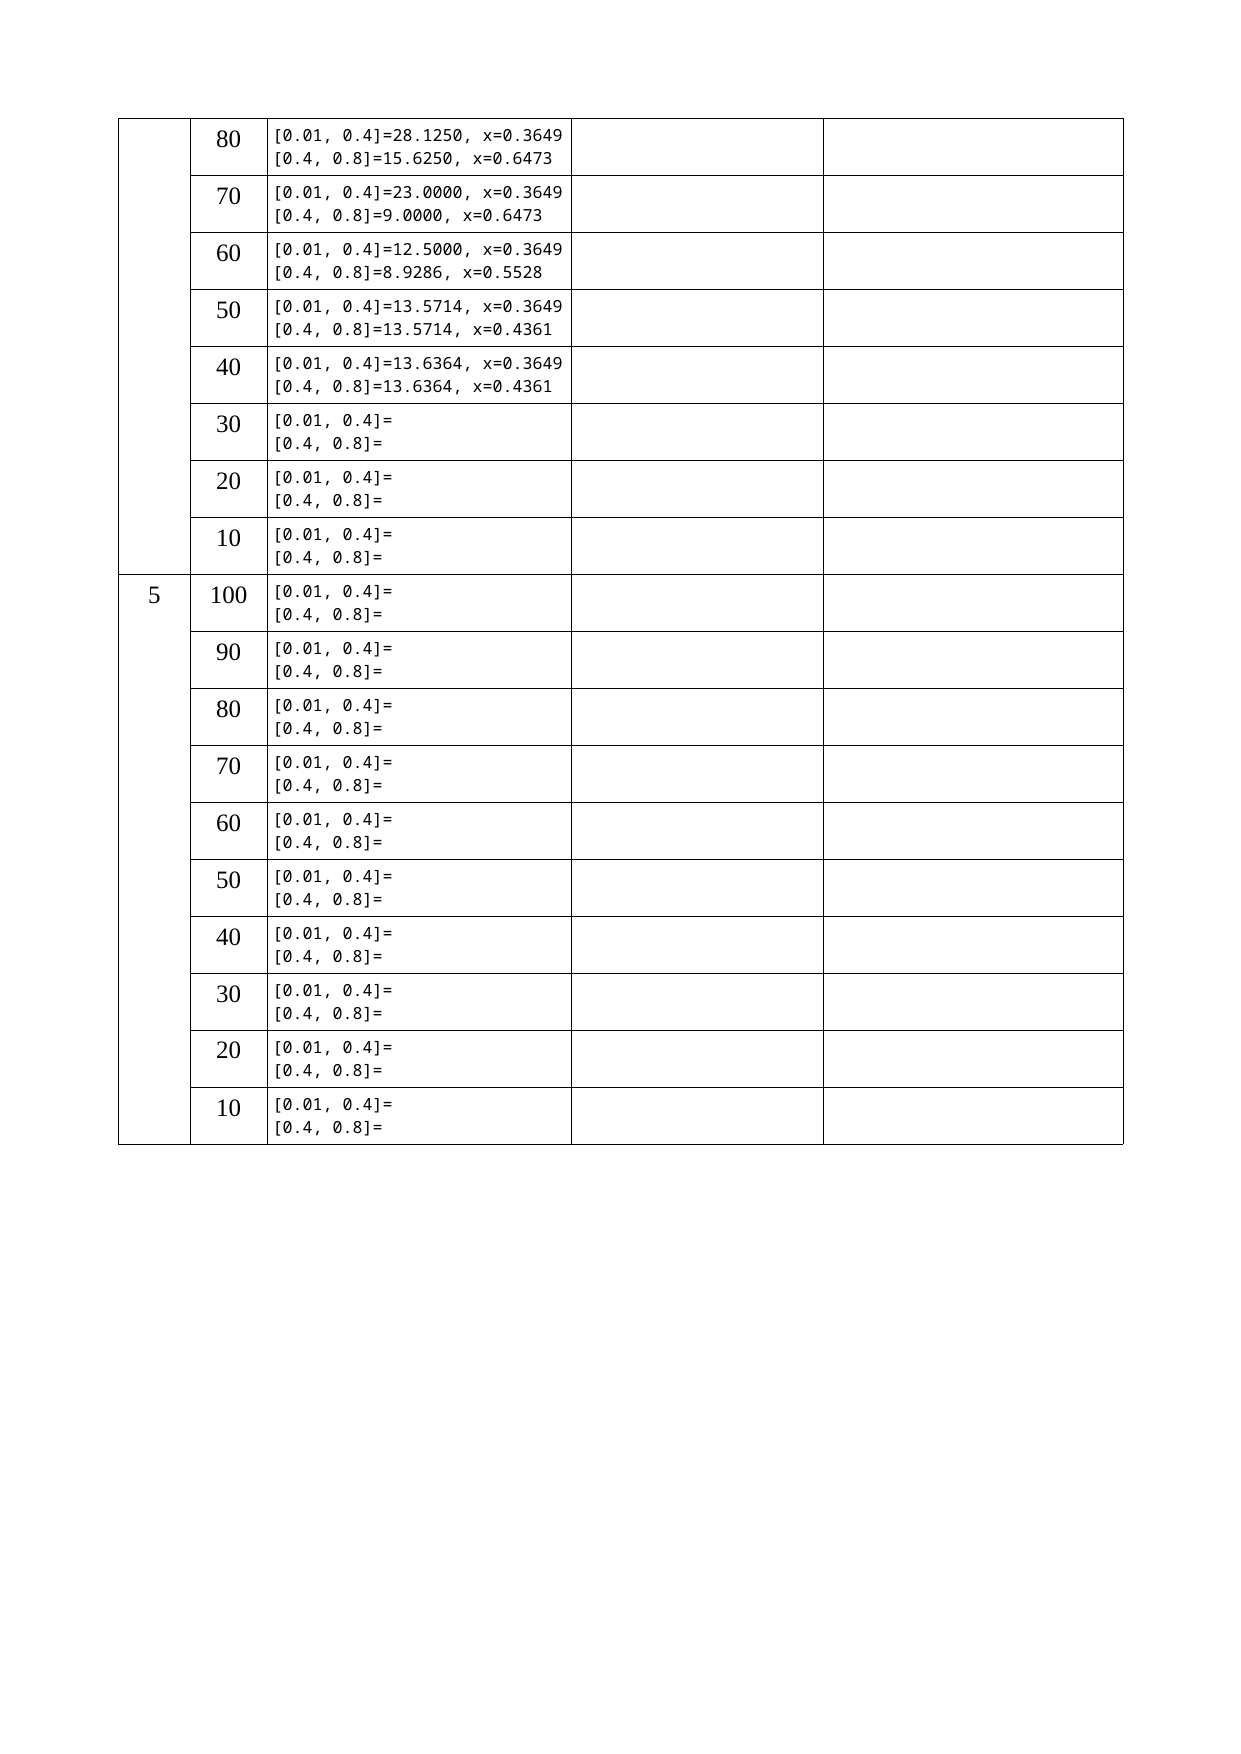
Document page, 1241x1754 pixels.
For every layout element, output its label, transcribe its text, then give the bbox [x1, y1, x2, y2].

table_cell [0.01, 0.4]= [0.4, 0.8]= [268, 746, 571, 802]
table_cell [824, 860, 1123, 916]
table_cell 100 [191, 575, 267, 631]
table_cell 20 [191, 461, 267, 517]
table_cell 70 [191, 746, 267, 802]
table_cell [0.01, 0.4]= [0.4, 0.8]= [268, 575, 571, 631]
table_cell 30 [191, 974, 267, 1030]
table_cell [0.01, 0.4]=23.0000, x=0.3649 [0.4, 0.8]=9.0000, x=0.6473 [268, 176, 571, 232]
table_cell [572, 974, 823, 1030]
table_cell [824, 347, 1123, 403]
table_cell 10 [191, 518, 267, 574]
table_cell 50 [191, 860, 267, 916]
table_cell [0.01, 0.4]=28.1250, x=0.3649 [0.4, 0.8]=15.6250, x=0.6473 [268, 119, 571, 175]
table_cell [0.01, 0.4]= [0.4, 0.8]= [268, 803, 571, 859]
table_cell 60 [191, 233, 267, 289]
table_cell [572, 746, 823, 802]
table_cell [0.01, 0.4]= [0.4, 0.8]= [268, 404, 571, 460]
table_cell 30 [191, 404, 267, 460]
table_cell 70 [191, 176, 267, 232]
table_cell [119, 119, 190, 574]
table_cell [0.01, 0.4]= [0.4, 0.8]= [268, 1088, 571, 1144]
table_cell [572, 119, 823, 175]
table_cell [572, 233, 823, 289]
table_cell [824, 404, 1123, 460]
table_cell [572, 404, 823, 460]
table_cell [824, 974, 1123, 1030]
table_cell [0.01, 0.4]= [0.4, 0.8]= [268, 1031, 571, 1087]
table_cell [0.01, 0.4]= [0.4, 0.8]= [268, 632, 571, 688]
table_cell 80 [191, 689, 267, 745]
table_cell [824, 119, 1123, 175]
table_cell [572, 1088, 823, 1144]
table_cell [0.01, 0.4]= [0.4, 0.8]= [268, 461, 571, 517]
table_cell [824, 518, 1123, 574]
table_cell 90 [191, 632, 267, 688]
table_cell 60 [191, 803, 267, 859]
table_cell 40 [191, 347, 267, 403]
table_cell [824, 176, 1123, 232]
table_cell [824, 746, 1123, 802]
table_cell [824, 689, 1123, 745]
table_cell [572, 176, 823, 232]
table_cell [0.01, 0.4]=13.5714, x=0.3649 [0.4, 0.8]=13.5714, x=0.4361 [268, 290, 571, 346]
table_cell [824, 575, 1123, 631]
table_cell [824, 290, 1123, 346]
table_cell [572, 632, 823, 688]
table_cell [824, 632, 1123, 688]
table_cell [572, 1031, 823, 1087]
table_cell [824, 1088, 1123, 1144]
table_cell [824, 461, 1123, 517]
table_cell [0.01, 0.4]= [0.4, 0.8]= [268, 974, 571, 1030]
table_cell [0.01, 0.4]= [0.4, 0.8]= [268, 917, 571, 973]
table_cell [572, 689, 823, 745]
table_cell 5 [119, 575, 190, 1144]
table_cell 50 [191, 290, 267, 346]
table_cell [824, 917, 1123, 973]
table_cell [572, 290, 823, 346]
table_cell 10 [191, 1088, 267, 1144]
table_cell [0.01, 0.4]=12.5000, x=0.3649 [0.4, 0.8]=8.9286, x=0.5528 [268, 233, 571, 289]
table_cell 20 [191, 1031, 267, 1087]
table_cell [824, 803, 1123, 859]
table_cell [0.01, 0.4]= [0.4, 0.8]= [268, 860, 571, 916]
table_cell [572, 518, 823, 574]
table_cell [572, 461, 823, 517]
table_cell [572, 347, 823, 403]
table_cell [572, 917, 823, 973]
table_cell [824, 1031, 1123, 1087]
table_cell [824, 233, 1123, 289]
table_cell [0.01, 0.4]= [0.4, 0.8]= [268, 689, 571, 745]
table_cell [0.01, 0.4]=13.6364, x=0.3649 [0.4, 0.8]=13.6364, x=0.4361 [268, 347, 571, 403]
table_cell 40 [191, 917, 267, 973]
table_cell 80 [191, 119, 267, 175]
table_cell [572, 860, 823, 916]
table_cell [572, 575, 823, 631]
table_cell [572, 803, 823, 859]
table_cell [0.01, 0.4]= [0.4, 0.8]= [268, 518, 571, 574]
